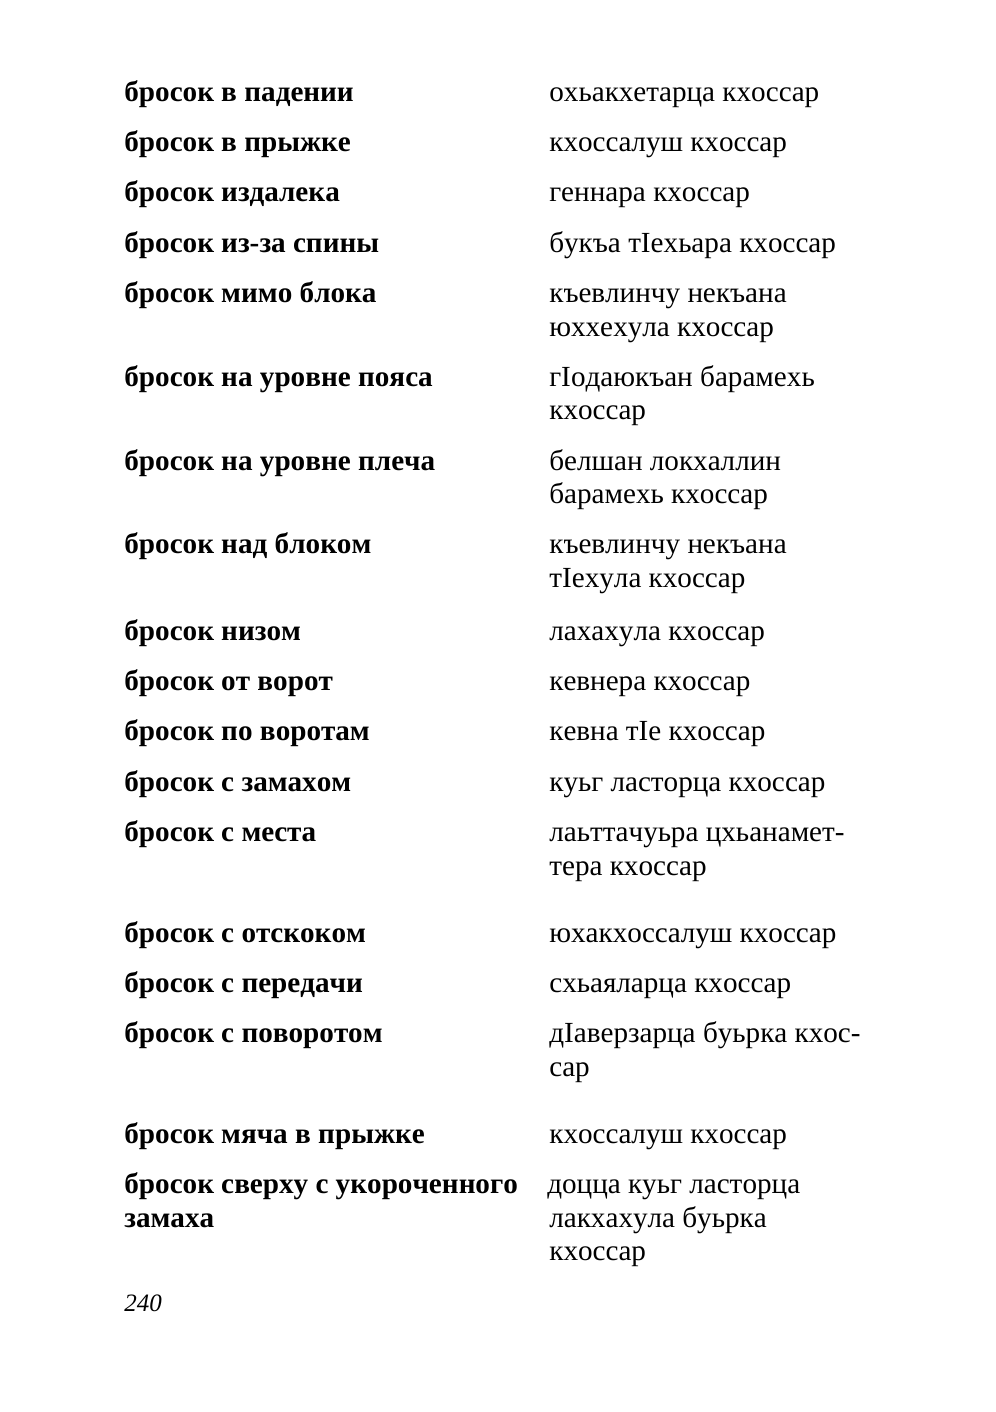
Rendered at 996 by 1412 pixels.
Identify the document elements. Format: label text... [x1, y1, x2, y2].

text бросок в прыжке кхоссалуш кхоссар [124, 124, 877, 158]
text бросок с места лаьттачуьра цхьанамет- тера кхоссар [124, 814, 877, 881]
text бросок издалека геннара кхоссар [124, 174, 877, 208]
text бросок на уровне плеча белшан локхаллин [124, 443, 877, 476]
text кхоссар [124, 1233, 835, 1267]
text бросок по воротам кевна тIе кхоссар [124, 713, 877, 747]
text бросок с отскоком юхакхоссалуш кхоссар [124, 915, 877, 948]
text бросок с передачи схьаяларца кхоссар [124, 965, 877, 999]
text бросок над блоком къевлинчу некъана [124, 527, 877, 560]
text бросок в падении охьакхетарца кхоссар [124, 74, 877, 107]
text бросок мимо блока къевлинчу некъана [124, 275, 877, 309]
text бросок низом лахахула кхоссар [124, 613, 877, 646]
text бросок с замахом куьг ласторца кхоссар [124, 764, 877, 797]
text бросок мяча в прыжке кхоссалуш кхоссар [124, 1116, 877, 1149]
text бросок на уровне пояса гIодаюкъан барамехь [124, 359, 877, 392]
text бросок от ворот кевнера кхоссар [124, 663, 877, 697]
text сар [124, 1049, 877, 1082]
text замаха лакхахула буьрка [124, 1200, 835, 1233]
text бросок сверху с укороченного доцца куьг ласторца [124, 1166, 835, 1200]
text барамехь кхоссар [124, 476, 877, 510]
text бросок с поворотом дIаверзарца буьрка кхос- [124, 1015, 877, 1049]
text бросок из-за спины букъа тIехьара кхоссар [124, 225, 877, 258]
text юххехула кхоссар [124, 309, 877, 342]
text кхоссар [124, 392, 877, 426]
text тIехула кхоссар [124, 560, 877, 594]
